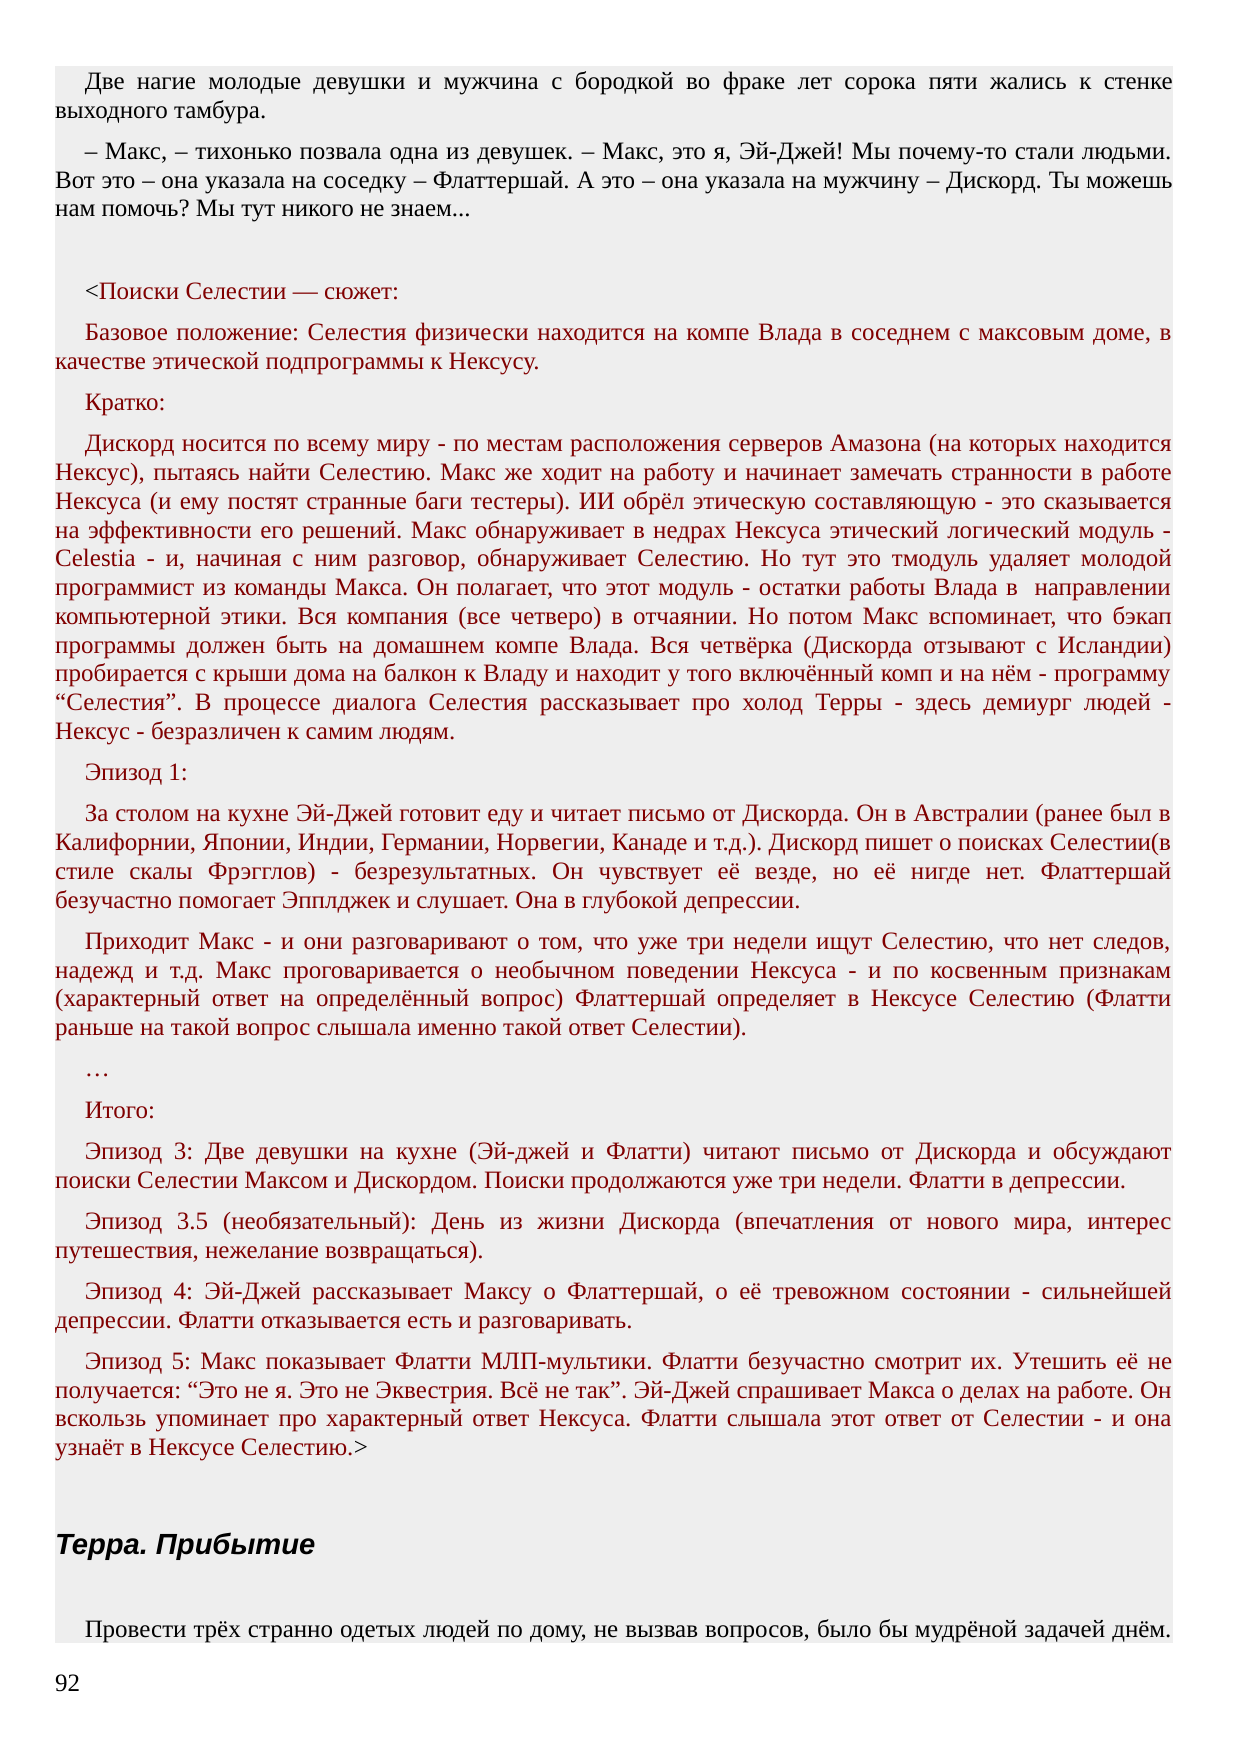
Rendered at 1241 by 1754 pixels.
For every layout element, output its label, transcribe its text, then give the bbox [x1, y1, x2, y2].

text Базовое положение: Селестия физически находится на компе Влада в соседнем с максовым доме, в качестве этической подпрограммы к Нексусу. [55, 317, 1173, 375]
text Дискорд носится по всему миру - по местам расположения серверов Амазона (на которых находится Нексус), пытаясь найти Селестию. Макс же ходит на работу и начинает замечать странности в работе Нексуса (и ему постят странные баги тестеры). ИИ обрёл этическую составляющую - это сказывается на эффективности его решений. Макс обнаруживает в недрах Нексуса этический логический модуль - Celestia - и, начиная с ним разговор, обнаруживает Селестию. Но тут это тмодуль удаляет молодой программист из команды Макса. Он полагает, что этот модуль - остатки работы Влада в направлении компьютерной этики. Вся компания (все четверо) в отчаянии. Но потом Макс вспоминает, что бэкап программы должен быть на домашнем компе Влада. Вся четвёрка (Дискорда отзывают с Исландии) пробирается с крыши дома на балкон к Владу и находит у того включённый комп и на нём - программу “Селестия”. В процессе диалога Селестия рассказывает про холод Терры - здесь демиург людей - Нексус - безразличен к самим людям. [55, 428, 1173, 745]
text Итого: [55, 1095, 1173, 1123]
text <Поиски Селестии — сюжет: [55, 276, 1173, 305]
subtitle Терра. Прибытие [55, 1527, 1173, 1561]
text Две нагие молодые девушки и мужчина с бородкой во фраке лет сорока пяти жались к стенке выходного тамбура. [55, 66, 1173, 123]
text Кратко: [55, 387, 1173, 416]
text … [55, 1053, 1173, 1082]
text Эпизод 5: Макс показывает Флатти МЛП-мультики. Флатти безучастно смотрит их. Утешить её не получается: “Это не я. Это не Эквестрия. Всё не так”. Эй-Джей спрашивает Макса о делах на работе. Он вскользь упоминает про характерный ответ Нексуса. Флатти слышала этот ответ от Селестии - и она узнаёт в Нексусе Селестию.> [55, 1346, 1173, 1461]
text Эпизод 3.5 (необязательный): День из жизни Дискорда (впечатления от нового мира, интерес путешествия, нежелание возвращаться). [55, 1206, 1173, 1263]
text – Макс, – тихонько позвала одна из девушек. – Макс, это я, Эй-Джей! Мы почему-то стали людьми. Вот это – она указала на соседку – Флаттершай. А это – она указала на мужчину – Дискорд. Ты можешь нам помочь? Мы тут никого не знаем... [55, 136, 1173, 222]
text Эпизод 3: Две девушки на кухне (Эй-джей и Флатти) читают письмо от Дискорда и обсуждают поиски Селестии Максом и Дискордом. Поиски продолжаются уже три недели. Флатти в депрессии. [55, 1136, 1173, 1193]
text За столом на кухне Эй-Джей готовит еду и читает письмо от Дискорда. Он в Австралии (ранее был в Калифорнии, Японии, Индии, Германии, Норвегии, Канаде и т.д.). Дискорд пишет о поисках Селестии(в стиле скалы Фрэгглов) - безрезультатных. Он чувствует её везде, но её нигде нет. Флаттершай безучастно помогает Эпплджек и слушает. Она в глубокой депрессии. [55, 798, 1173, 913]
text Эпизод 1: [55, 757, 1173, 786]
text Эпизод 4: Эй-Джей рассказывает Максу о Флаттершай, о её тревожном состоянии - сильнейшей депрессии. Флатти отказывается есть и разговаривать. [55, 1276, 1173, 1333]
text Приходит Макс - и они разговаривают о том, что уже три недели ищут Селестию, что нет следов, надежд и т.д. Макс проговаривается о необычном поведении Нексуса - и по косвенным признакам (характерный ответ на определённый вопрос) Флаттершай определяет в Нексусе Селестию (Флатти раньше на такой вопрос слышала именно такой ответ Селестии). [55, 926, 1173, 1041]
text Провести трёх странно одетых людей по дому, не вызвав вопросов, было бы мудрёной задачей днём. [55, 1614, 1173, 1643]
